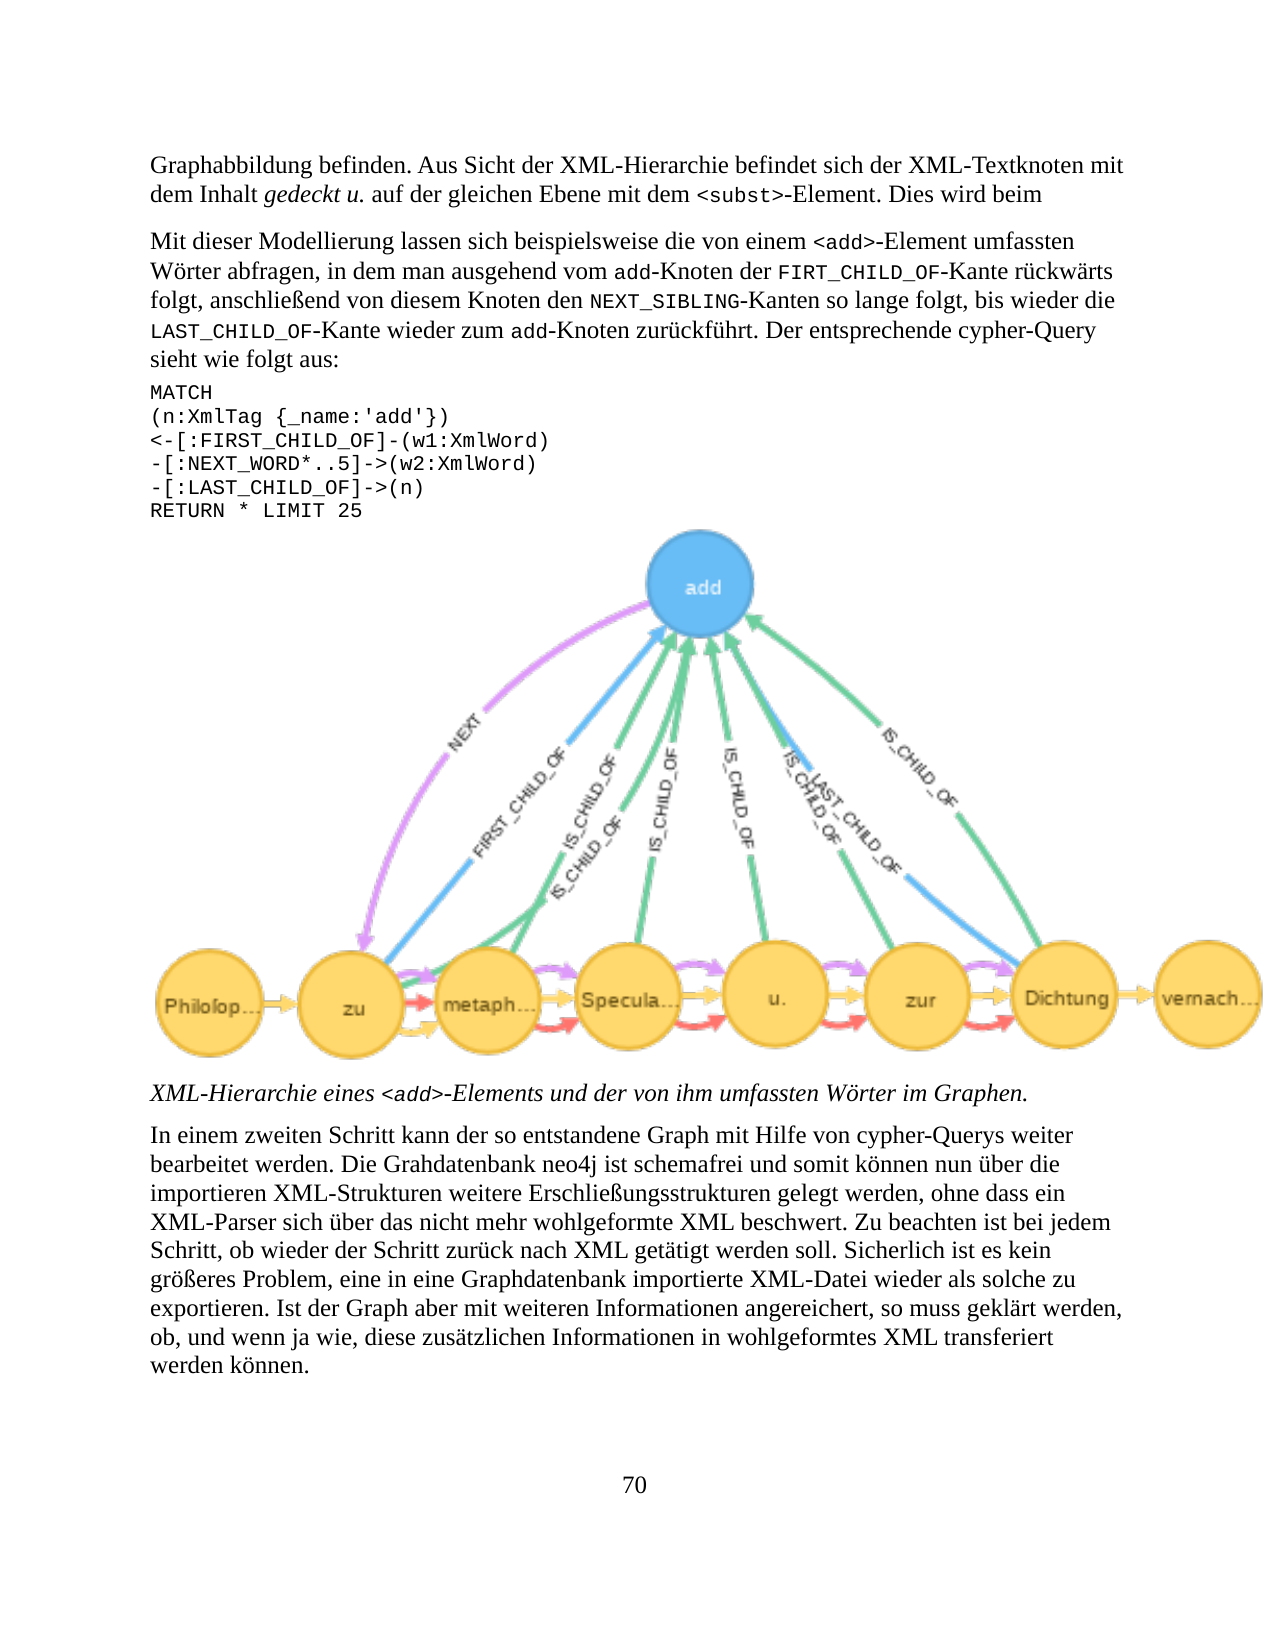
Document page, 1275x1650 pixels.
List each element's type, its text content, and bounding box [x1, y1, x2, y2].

text XML-Hierarchie eines <add>-Elements und der von ihm umfassten Wörter im Graphen. [150, 1078, 1125, 1108]
text MATCH [150, 382, 1125, 406]
text -[:LAST_CHILD_OF]->(n) [150, 477, 1125, 501]
text Mit dieser Modellierung lassen sich beispielsweise die von einem <add>-Element umfassten Wörter abfragen, in dem man ausgehend vom add-Knoten der FIRT_CHILD_OF-Kante rückwärts folgt, anschließend von diesem Knoten den NEXT_SIBLING-Kanten so lange folgt, bis wieder die LAST_CHILD_OF-Kante wieder zum add-Knoten zurückführt. Der entsprechende cypher-Query sieht wie folgt aus: [150, 226, 1125, 373]
text In einem zweiten Schritt kann der so entstandene Graph mit Hilfe von cypher-Querys weiter bearbeitet werden. Die Grahdatenbank neo4j ist schemafrei und somit können nun über die importieren XML-Strukturen weitere Erschließungsstrukturen gelegt werden, ohne dass ein XML-Parser sich über das nicht mehr wohlgeformte XML beschwert. Zu beachten ist bei jedem Schritt, ob wieder der Schritt zurück nach XML getätigt werden soll. Sicherlich ist es kein größeres Problem, eine in eine Graphdatenbank importierte XML-Datei wieder als solche zu exportieren. Ist der Graph aber mit weiteren Informationen angereichert, so muss geklärt werden, ob, und wenn ja wie, diese zusätzlichen Informationen in wohlgeformtes XML transferiert werden können. [150, 1120, 1125, 1379]
text <-[:FIRST_CHILD_OF]-(w1:XmlWord) [150, 429, 1125, 453]
text -[:NEXT_WORD*..5]->(w2:XmlWord) [150, 453, 1125, 477]
text Graphabbildung befinden. Aus Sicht der XML-Hierarchie befindet sich der XML-Textknoten mit dem Inhalt gedeckt u. auf der gleichen Ebene mit dem <subst>-Element. Dies wird beim [150, 150, 1125, 208]
text (n:XmlTag {_name:'add'}) [150, 406, 1125, 429]
text RETURN * LIMIT 25 [150, 501, 1125, 524]
picture [150, 524, 1269, 1066]
